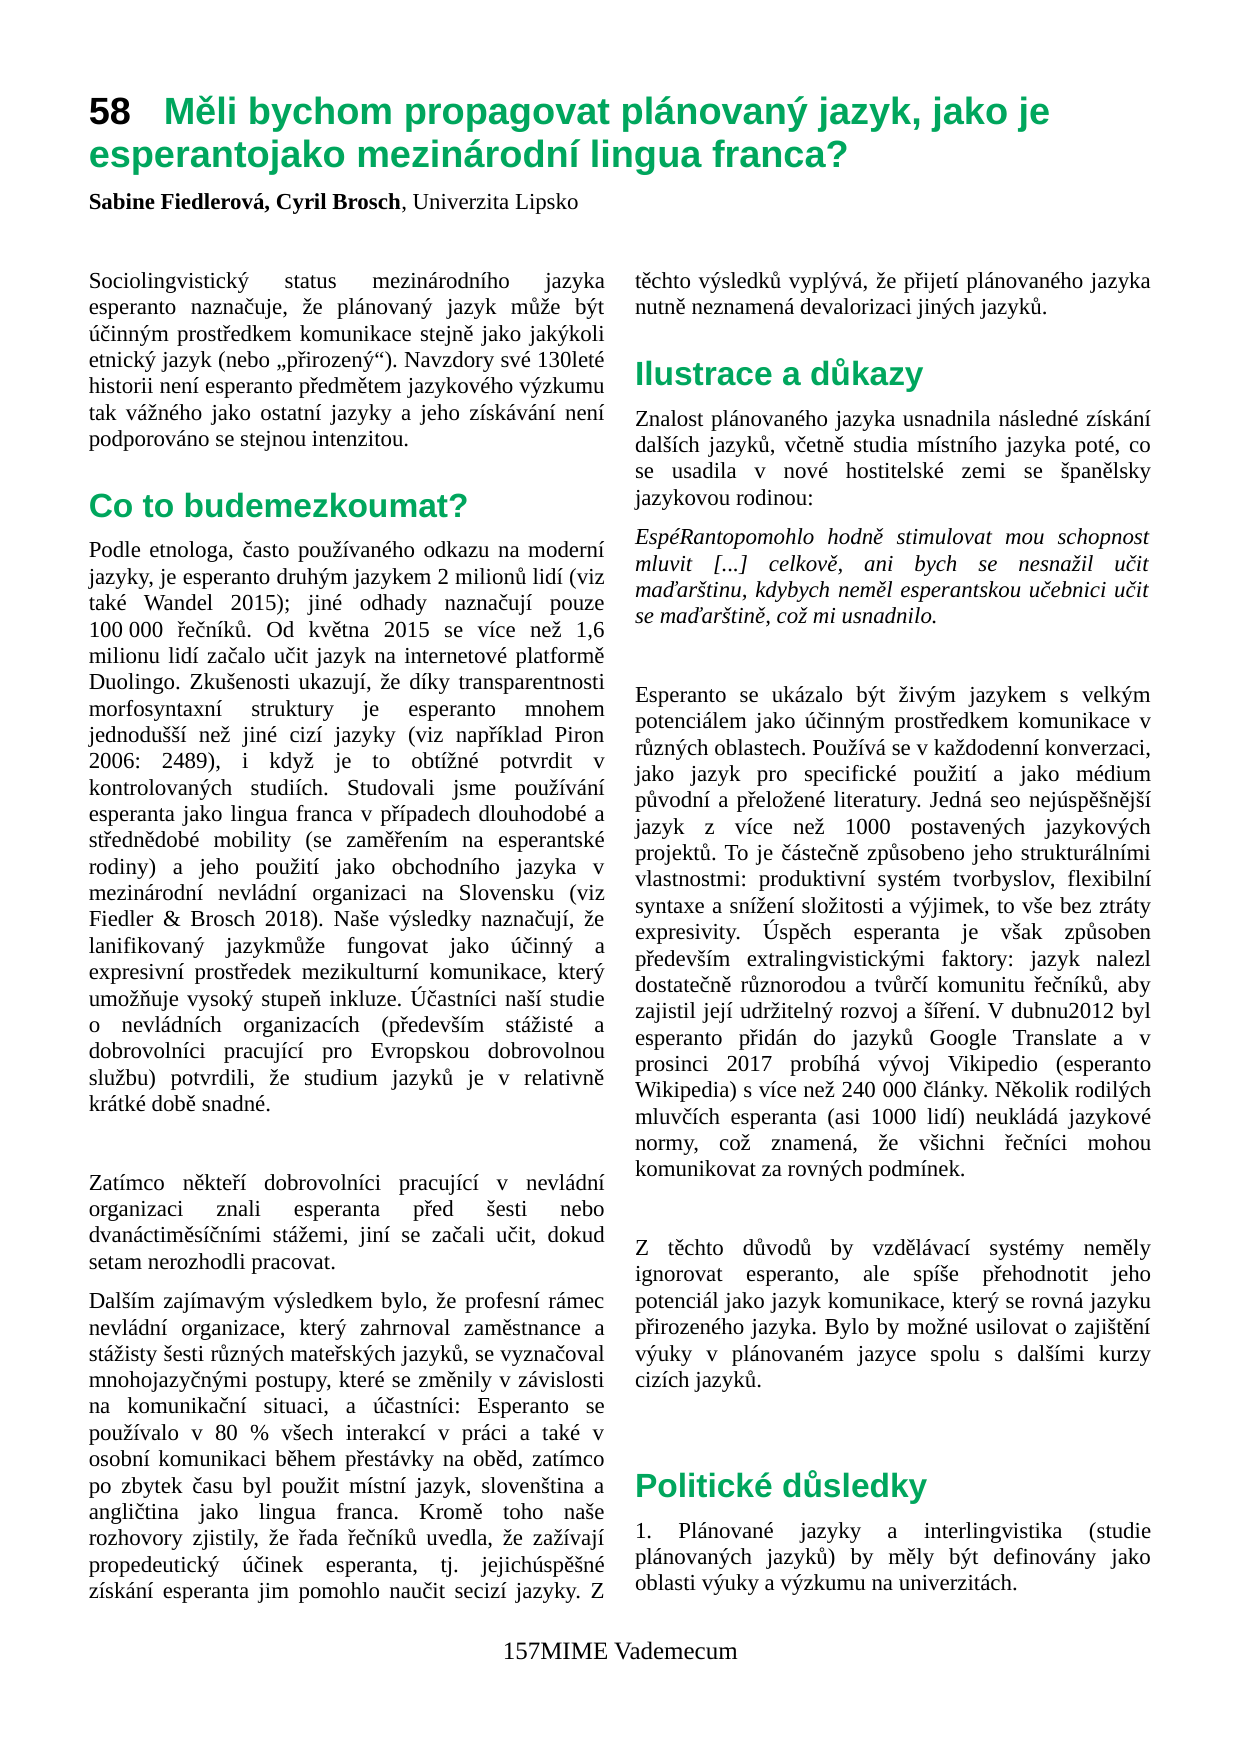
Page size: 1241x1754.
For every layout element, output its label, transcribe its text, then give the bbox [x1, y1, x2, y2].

subtitle Politické důsledky [635, 1466, 1152, 1504]
text Podle etnologa, často používaného odkazu na moderní jazyky, je esperanto druhým jazykem 2 milionů lidí (viz také Wandel 2015); jiné odhady naznačují pouze 100 000 řečníků. Od května 2015 se více než 1,6 milionu lidí začalo učit jazyk na internetové platformě Duolingo. Zkušenosti ukazují, že díky transparentnosti morfosyntaxní struktury je esperanto mnohem jednodušší než jiné cizí jazyky (viz například Piron 2006: 2489), i když je to obtížné potvrdit v kontrolovaných studiích. Studovali jsme používání esperanta jako lingua franca v případech dlouhodobé a střednědobé mobility (se zaměřením na esperantské rodiny) a jeho použití jako obchodního jazyka v mezinárodní nevládní organizaci na Slovensku (viz Fiedler & Brosch 2018). Naše výsledky naznačují, že lanifikovaný jazykmůže fungovat jako účinný a expresivní prostředek mezikulturní komunikace, který umožňuje vysoký stupeň inkluze. Účastníci naší studie o nevládních organizacích (především stážisté a dobrovolníci pracující pro Evropskou dobrovolnou službu) potvrdili, že studium jazyků je v relativně krátké době snadné. [88, 537, 605, 1116]
subtitle Ilustrace a důkazy [635, 354, 1152, 392]
text Dalším zajímavým výsledkem bylo, že profesní rámec nevládní organizace, který zahrnoval zaměstnance a stážisty šesti různých mateřských jazyků, se vyznačoval mnohojazyčnými postupy, které se změnily v závislosti na komunikační situaci, a účastníci: Esperanto se používalo v 80 % všech interakcí v práci a také v osobní komunikaci během přestávky na oběd, zatímco po zbytek času byl použit místní jazyk, slovenština a angličtina jako lingua franca. Kromě toho naše rozhovory zjistily, že řada řečníků uvedla, že zažívají propedeutický účinek esperanta, tj. jejichúspěšné získání esperanta jim pomohlo naučit secizí jazyky. Z [88, 1287, 605, 1603]
text Z těchto důvodů by vzdělávací systémy neměly ignorovat esperanto, ale spíše přehodnotit jeho potenciál jako jazyk komunikace, který se rovná jazyku přirozeného jazyka. Bylo by možné usilovat o zajištění výuky v plánovaném jazyce spolu s dalšími kurzy cizích jazyků. [635, 1234, 1152, 1392]
text Zatímco někteří dobrovolníci pracující v nevládní organizaci znali esperanta před šesti nebo dvanáctiměsíčními stážemi, jiní se začali učit, dokud setam nerozhodli pracovat. [88, 1169, 605, 1274]
text Sabine Fiedlerová, Cyril Brosch, Univerzita Lipsko [88, 188, 1152, 215]
text těchto výsledků vyplývá, že přijetí plánovaného jazyka nutně neznamená devalorizaci jiných jazyků. [635, 267, 1152, 320]
subtitle Měli bychom propagovat plánovaný jazyk, jako je esperantojako mezinárodní lingua franca? [88, 88, 1152, 176]
text Sociolingvistický status mezinárodního jazyka esperanto naznačuje, že plánovaný jazyk může být účinným prostředkem komunikace stejně jako jakýkoli etnický jazyk (nebo „přirozený“). Navzdory své 130leté historii není esperanto předmětem jazykového výzkumu tak vážného jako ostatní jazyky a jeho získávání není podporováno se stejnou intenzitou. [88, 267, 605, 452]
text 1. Plánované jazyky a interlingvistika (studie plánovaných jazyků) by měly být definovány jako oblasti výuky a výzkumu na univerzitách. [635, 1517, 1152, 1596]
text Esperanto se ukázalo být živým jazykem s velkým potenciálem jako účinným prostředkem komunikace v různých oblastech. Používá se v každodenní konverzaci, jako jazyk pro specifické použití a jako médium původní a přeložené literatury. Jedná seo nejúspěšnější jazyk z více než 1000 postavených jazykových projektů. To je částečně způsobeno jeho strukturálními vlastnostmi: produktivní systém tvorbyslov, flexibilní syntaxe a snížení složitosti a výjimek, to vše bez ztráty expresivity. Úspěch esperanta je však způsoben především extralingvistickými faktory: jazyk nalezl dostatečně různorodou a tvůrčí komunitu řečníků, aby zajistil její udržitelný rozvoj a šíření. V dubnu2012 byl esperanto přidán do jazyků Google Translate a v prosinci 2017 probíhá vývoj Vikipedio (esperanto Wikipedia) s více než 240 000 články. Několik rodilých mluvčích esperanta (asi 1000 lidí) neukládá jazykové normy, což znamená, že všichni řečníci mohou komunikovat za rovných podmínek. [635, 681, 1152, 1182]
text Znalost plánovaného jazyka usnadnila následné získání dalších jazyků, včetně studia místního jazyka poté, co se usadila v nové hostitelské zemi se španělsky jazykovou rodinou: [635, 405, 1152, 510]
subtitle Co to budemezkoumat? [88, 485, 605, 524]
text EspéRantopomohlo hodně stimulovat mou schopnost mluvit [...] celkově, ani bych se nesnažil učit maďarštinu, kdybych neměl esperantskou učebnici učit se maďarštině, což mi usnadnilo. [635, 523, 1152, 629]
